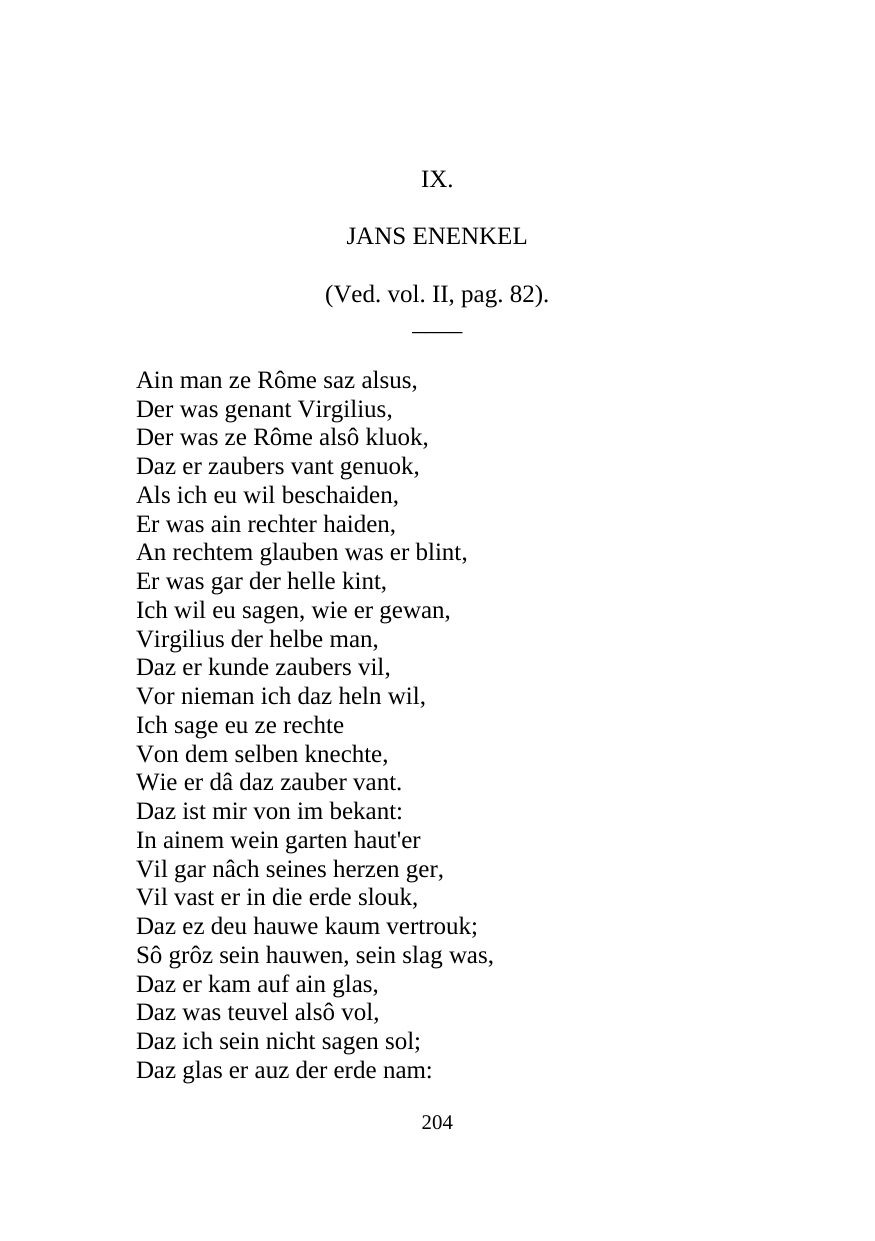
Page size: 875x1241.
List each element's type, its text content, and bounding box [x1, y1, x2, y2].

text Daz er kam auf ain glas, [106, 969, 768, 997]
text Ich wil eu sagen, wie er gewan, [106, 595, 768, 624]
text Daz ez deu hauwe kaum vertrouk; [106, 911, 768, 940]
text Er was gar der helle kint, [106, 566, 768, 595]
text JANS ENENKEL [106, 221, 768, 250]
text Vil vast er in die erde slouk, [106, 882, 768, 911]
text Von dem selben knechte, [106, 739, 768, 767]
text Ich sage eu ze rechte [106, 710, 768, 739]
text Daz er kunde zaubers vil, [106, 652, 768, 681]
text Daz was teuvel alsô vol, [106, 997, 768, 1026]
text An rechtem glauben was er blint, [106, 537, 768, 566]
text Ain man ze Rôme saz alsus, [106, 365, 768, 394]
text (Ved. vol. II, pag. 82). [106, 279, 768, 307]
text Sô grôz sein hauwen, sein slag was, [106, 940, 768, 969]
text Vil gar nâch seines herzen ger, [106, 854, 768, 882]
text Daz er zaubers vant genuok, [106, 451, 768, 480]
text IX. [106, 164, 768, 192]
text Vor nieman ich daz heln wil, [106, 681, 768, 710]
text In ainem wein garten haut'er [106, 825, 768, 854]
text Daz ich sein nicht sagen sol; [106, 1026, 768, 1055]
text Der was ze Rôme alsô kluok, [106, 422, 768, 451]
text ____ [106, 307, 768, 336]
text Als ich eu wil beschaiden, [106, 480, 768, 509]
text Wie er dâ daz zauber vant. [106, 767, 768, 796]
text Daz glas er auz der erde nam: [106, 1055, 768, 1084]
text Daz ist mir von im bekant: [106, 796, 768, 825]
text Der was genant Virgilius, [106, 394, 768, 422]
text Er was ain rechter haiden, [106, 509, 768, 537]
text Virgilius der helbe man, [106, 624, 768, 652]
